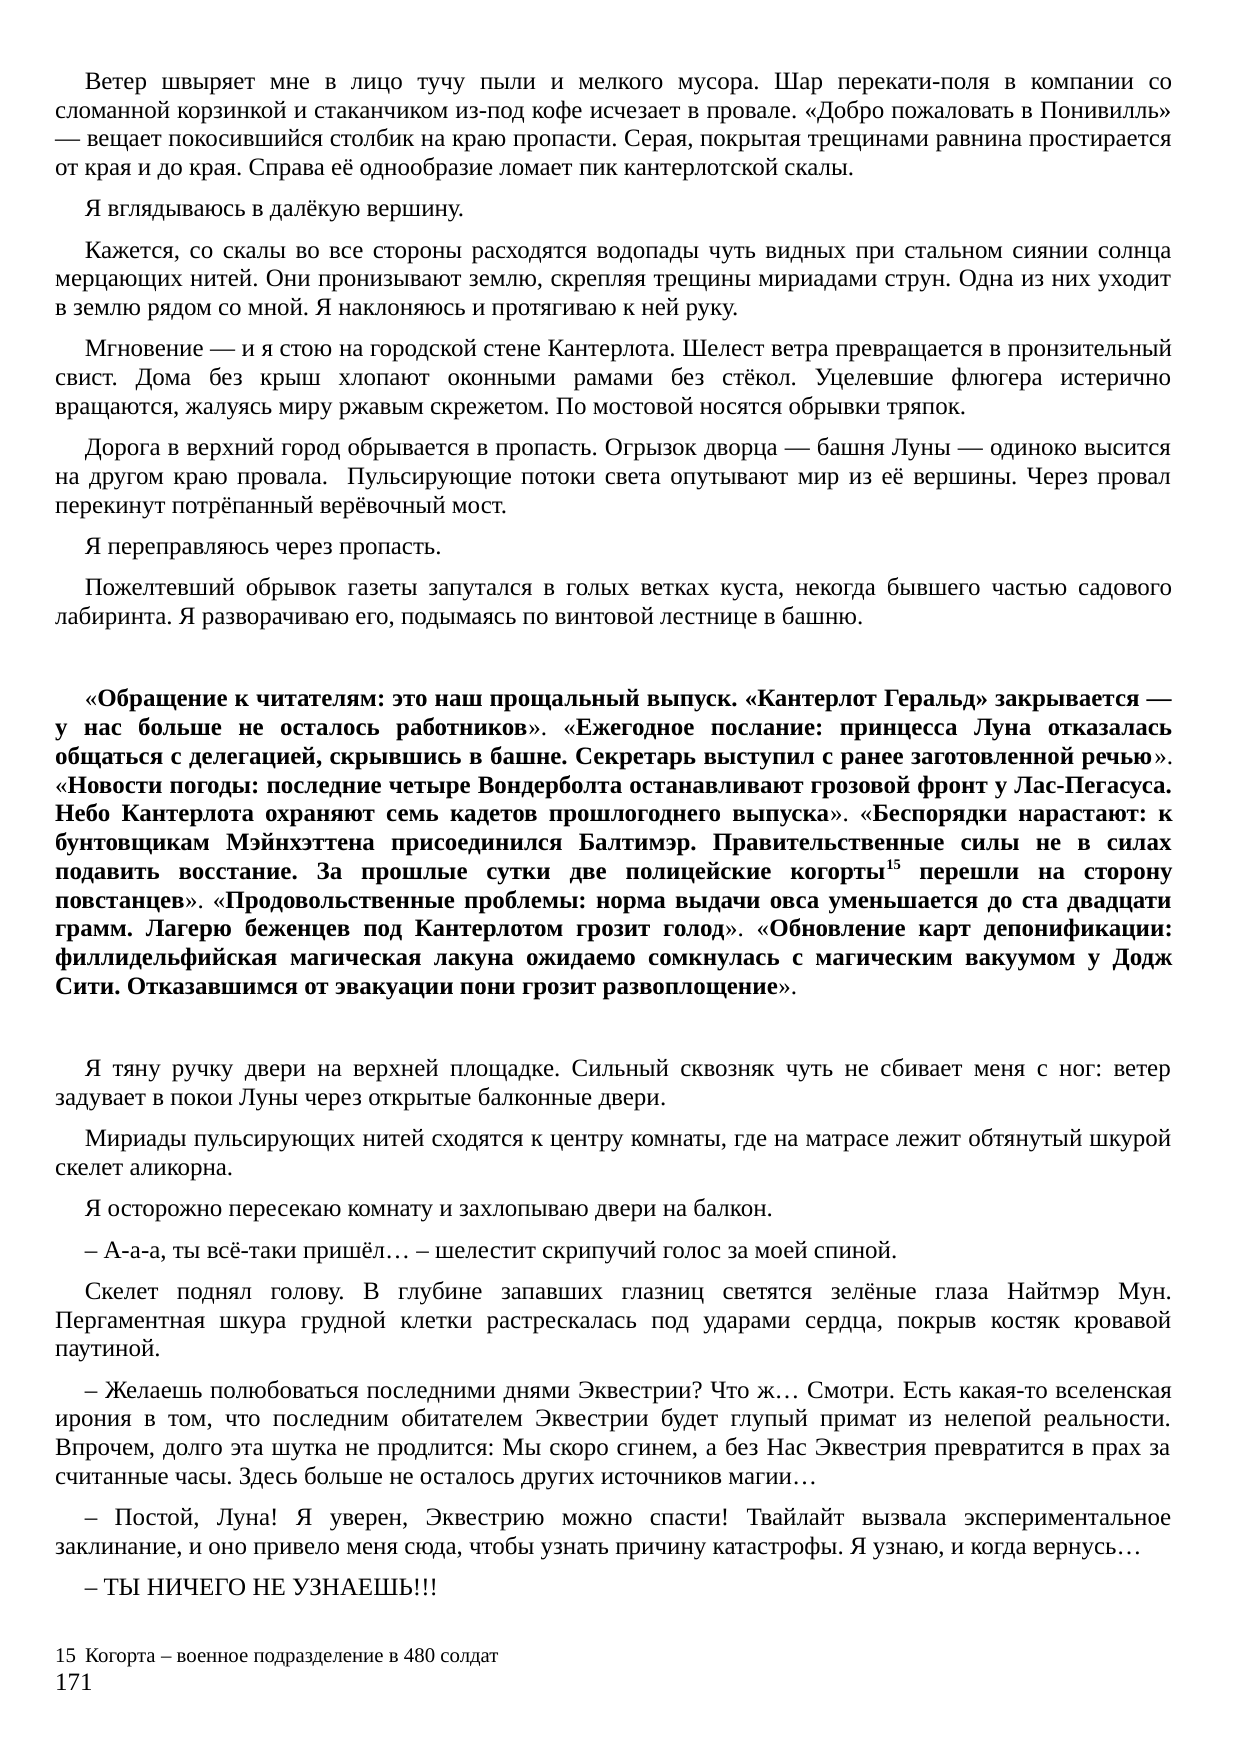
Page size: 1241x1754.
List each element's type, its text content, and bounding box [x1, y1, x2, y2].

text Кажется, со скалы во все стороны расходятся водопады чуть видных при стальном сиянии солнца мерцающих нитей. Они пронизывают землю, скрепляя трещины мириадами струн. Одна из них уходит в землю рядом со мной. Я наклоняюсь и протягиваю к ней руку. [55, 235, 1173, 321]
text Мириады пульсирующих нитей сходятся к центру комнаты, где на матрасе лежит обтянутый шкурой скелет аликорна. [55, 1123, 1173, 1181]
text Я осторожно пересекаю комнату и захлопываю двери на балкон. [55, 1193, 1173, 1222]
text «Обращение к читателям: это наш прощальный выпуск. «Кантерлот Геральд» закрывается — у нас больше не осталось работников». «Ежегодное послание: принцесса Луна отказалась общаться с делегацией, скрывшись в башне. Секретарь выступил с ранее заготовленной речью». «Новости погоды: последние четыре Вондерболта останавливают грозовой фронт у Лас-Пегасуса. Небо Кантерлота охраняют семь кадетов прошлогоднего выпуска». «Беспорядки нарастают: к бунтовщикам Мэйнхэттена присоединился Балтимэр. Правительственные силы не в силах подавить восстание. За прошлые сутки две полицейские когорты перешли на сторону повстанцев». «Продовольственные проблемы: норма выдачи овса уменьшается до ста двадцати грамм. Лагерю беженцев под Кантерлотом грозит голод». «Обновление карт депонификации: филлидельфийская магическая лакуна ожидаемо сомкнулась с магическим вакуумом у Додж Сити. Отказавшимся от эвакуации пони грозит развоплощение». [55, 683, 1173, 1000]
text Мгновение — и я стою на городской стене Кантерлота. Шелест ветра превращается в пронзительный свист. Дома без крыш хлопают оконными рамами без стёкол. Уцелевшие флюгера истерично вращаются, жалуясь миру ржавым скрежетом. По мостовой носятся обрывки тряпок. [55, 333, 1173, 420]
text Ветер швыряет мне в лицо тучу пыли и мелкого мусора. Шар перекати-поля в компании со сломанной корзинкой и стаканчиком из-под кофе исчезает в провале. «Добро пожаловать в Понивилль» — вещает покосившийся столбик на краю пропасти. Серая, покрытая трещинами равнина простирается от края и до края. Справа её однообразие ломает пик кантерлотской скалы. [55, 66, 1173, 181]
text Я переправляюсь через пропасть. [55, 531, 1173, 560]
text Пожелтевший обрывок газеты запутался в голых ветках куста, некогда бывшего частью садового лабиринта. Я разворачиваю его, подымаясь по винтовой лестнице в башню. [55, 572, 1173, 630]
text – ТЫ НИЧЕГО НЕ УЗНАЕШЬ!!! [55, 1572, 1173, 1601]
text Дорога в верхний город обрывается в пропасть. Огрызок дворца — башня Луны — одиноко высится на другом краю провала. Пульсирующие потоки света опутывают мир из её вершины. Через провал перекинут потрёпанный верёвочный мост. [55, 432, 1173, 518]
text Я тяну ручку двери на верхней площадке. Сильный сквозняк чуть не сбивает меня с ног: ветер задувает в покои Луны через открытые балконные двери. [55, 1053, 1173, 1111]
text – Желаешь полюбоваться последними днями Эквестрии? Что ж… Смотри. Есть какая-то вселенская ирония в том, что последним обитателем Эквестрии будет глупый примат из нелепой реальности. Впрочем, долго эта шутка не продлится: Мы скоро сгинем, а без Нас Эквестрия превратится в прах за считанные часы. Здесь больше не осталось других источников магии… [55, 1375, 1173, 1490]
text Скелет поднял голову. В глубине запавших глазниц светятся зелёные глаза Найтмэр Мун. Пергаментная шкура грудной клетки растрескалась под ударами сердца, покрыв костяк кровавой паутиной. [55, 1276, 1173, 1362]
text Я вглядываюсь в далёкую вершину. [55, 193, 1173, 222]
text – А-а-а, ты всё-таки пришёл… – шелестит скрипучий голос за моей спиной. [55, 1235, 1173, 1263]
text Когорта – военное подразделение в 480 солдат [55, 1642, 1173, 1667]
text – Постой, Луна! Я уверен, Эквестрию можно спасти! Твайлайт вызвала экспериментальное заклинание, и оно привело меня сюда, чтобы узнать причину катастрофы. Я узнаю, и когда вернусь… [55, 1502, 1173, 1560]
